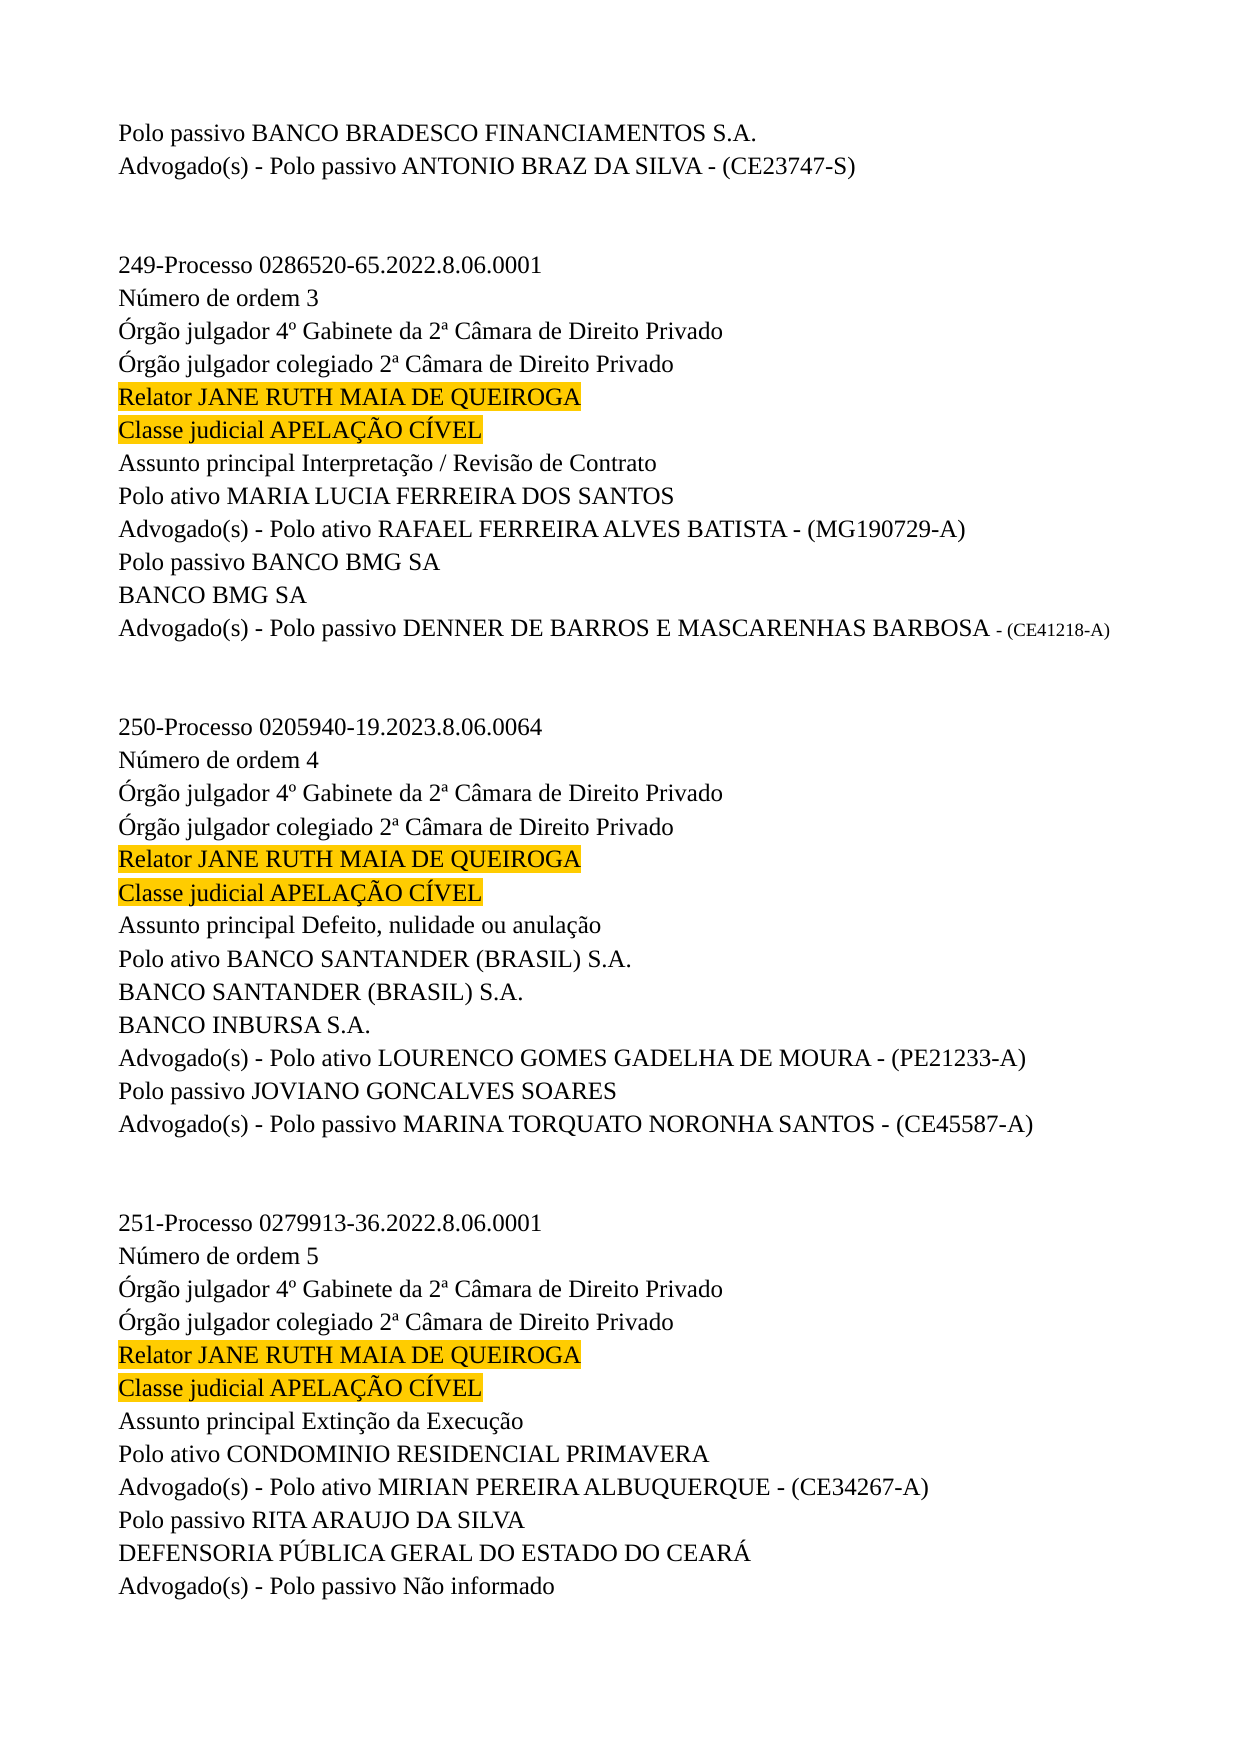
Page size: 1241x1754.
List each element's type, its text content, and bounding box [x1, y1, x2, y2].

text Advogado(s) - Polo ativo MIRIAN PEREIRA ALBUQUERQUE - (CE34267-A) [118, 1472, 1122, 1501]
text Polo ativo CONDOMINIO RESIDENCIAL PRIMAVERA [118, 1439, 1122, 1468]
text Advogado(s) - Polo passivo DENNER DE BARROS E MASCARENHAS BARBOSA - (CE41218-A) [118, 613, 1122, 642]
text Número de ordem 5 [118, 1241, 1122, 1269]
text 251-Processo 0279913-36.2022.8.06.0001 [118, 1208, 1122, 1237]
text Polo passivo BANCO BMG SA [118, 547, 1122, 576]
text Órgão julgador colegiado 2ª Câmara de Direito Privado [118, 349, 1122, 378]
text Advogado(s) - Polo ativo LOURENCO GOMES GADELHA DE MOURA - (PE21233-A) [118, 1043, 1122, 1071]
text Polo passivo RITA ARAUJO DA SILVA [118, 1505, 1122, 1534]
text Assunto principal Extinção da Execução [118, 1406, 1122, 1435]
text Assunto principal Interpretação / Revisão de Contrato [118, 448, 1122, 477]
text Advogado(s) - Polo passivo Não informado [118, 1571, 1122, 1600]
text Classe judicial APELAÇÃO CÍVEL [118, 415, 1122, 444]
text Órgão julgador colegiado 2ª Câmara de Direito Privado [118, 1307, 1122, 1336]
text Órgão julgador 4º Gabinete da 2ª Câmara de Direito Privado [118, 778, 1122, 807]
text Classe judicial APELAÇÃO CÍVEL [118, 1373, 1122, 1402]
text Relator JANE RUTH MAIA DE QUEIROGA [118, 1340, 1122, 1369]
text DEFENSORIA PÚBLICA GERAL DO ESTADO DO CEARÁ [118, 1538, 1122, 1567]
text Classe judicial APELAÇÃO CÍVEL [118, 878, 1122, 906]
text Advogado(s) - Polo passivo MARINA TORQUATO NORONHA SANTOS - (CE45587-A) [118, 1109, 1122, 1137]
text Polo ativo BANCO SANTANDER (BRASIL) S.A. [118, 944, 1122, 972]
text Assunto principal Defeito, nulidade ou anulação [118, 911, 1122, 939]
text 250-Processo 0205940-19.2023.8.06.0064 [118, 712, 1122, 741]
text Polo ativo MARIA LUCIA FERREIRA DOS SANTOS [118, 481, 1122, 510]
text Relator JANE RUTH MAIA DE QUEIROGA [118, 844, 1122, 873]
text Órgão julgador 4º Gabinete da 2ª Câmara de Direito Privado [118, 1274, 1122, 1303]
text 249-Processo 0286520-65.2022.8.06.0001 [118, 250, 1122, 279]
text Polo passivo BANCO BRADESCO FINANCIAMENTOS S.A. [118, 118, 1122, 147]
text Órgão julgador colegiado 2ª Câmara de Direito Privado [118, 812, 1122, 840]
text Número de ordem 4 [118, 746, 1122, 774]
text Polo passivo JOVIANO GONCALVES SOARES [118, 1076, 1122, 1104]
text BANCO SANTANDER (BRASIL) S.A. [118, 977, 1122, 1005]
text BANCO INBURSA S.A. [118, 1010, 1122, 1038]
text Órgão julgador 4º Gabinete da 2ª Câmara de Direito Privado [118, 316, 1122, 345]
text Relator JANE RUTH MAIA DE QUEIROGA [118, 382, 1122, 411]
text Número de ordem 3 [118, 283, 1122, 312]
text Advogado(s) - Polo ativo RAFAEL FERREIRA ALVES BATISTA - (MG190729-A) [118, 514, 1122, 543]
text Advogado(s) - Polo passivo ANTONIO BRAZ DA SILVA - (CE23747-S) [118, 151, 1122, 180]
text BANCO BMG SA [118, 580, 1122, 609]
